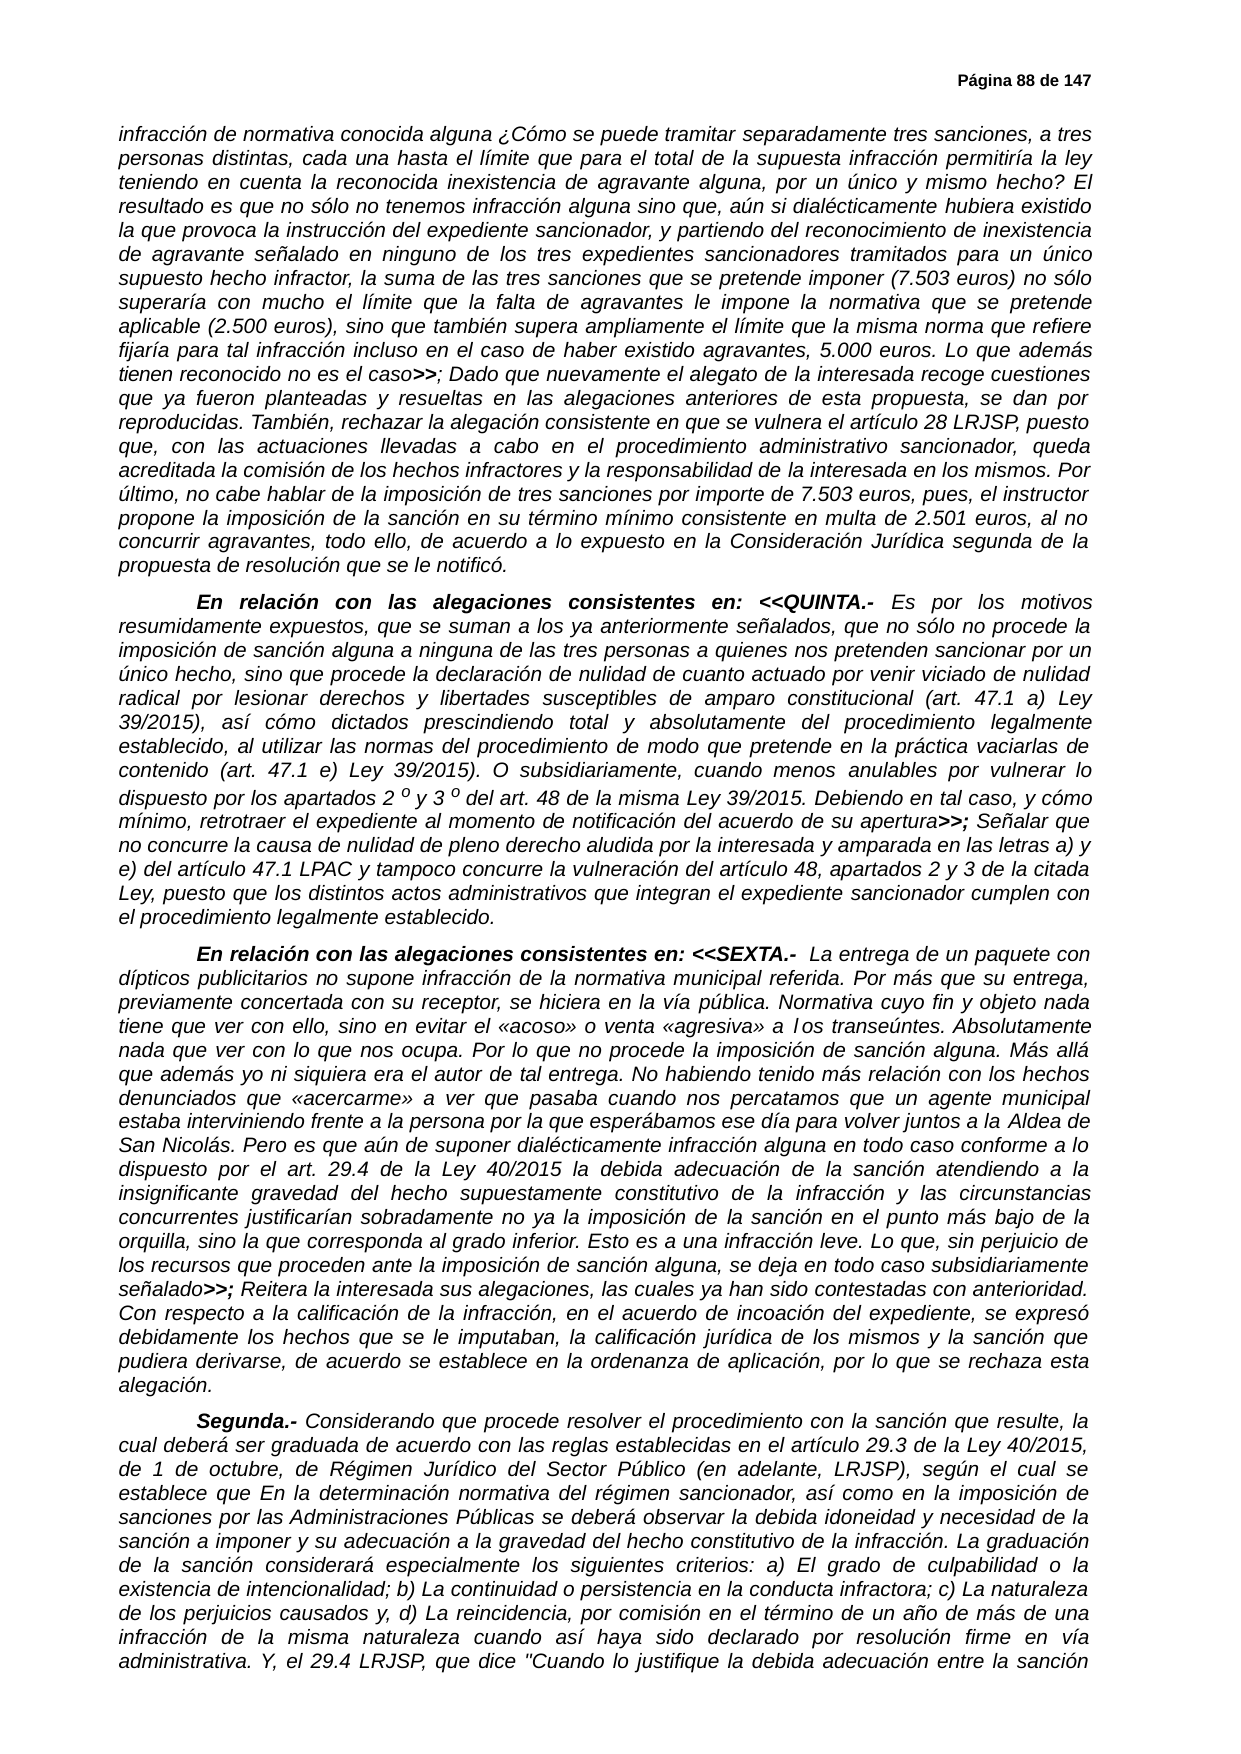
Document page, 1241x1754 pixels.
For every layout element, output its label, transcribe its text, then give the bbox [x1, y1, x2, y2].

text En relación con las alegaciones consistentes en: <<QUINTA.- Es por los motivos resumidamente expuestos, que se suman a los ya anteriormente señalados, que no sólo no procede la imposición de sanción alguna a ninguna de las tres personas a quienes nos pretenden sancionar por un único hecho, sino que procede la declaración de nulidad de cuanto actuado por venir viciado de nulidad radical por lesionar derechos y libertades susceptibles de amparo constitucional (art. 47.1 a) Ley 39/2015), así cómo dictados prescindiendo total y absolutamente del procedimiento legalmente establecido, al utilizar las normas del procedimiento de modo que pretende en la práctica vaciarlas de contenido (art. 47.1 e) Ley 39/2015). O subsidiariamente, cuando menos anulables por vulnerar lo dispuesto por los apartados 2 o y 3 o del art. 48 de la misma Ley 39/2015. Debiendo en tal caso, y cómo mínimo, retrotraer el expediente al momento de notificación del acuerdo de su apertura>>; Señalar que no concurre la causa de nulidad de pleno derecho aludida por la interesada y amparada en las letras a) y e) del artículo 47.1 LPAC y tampoco concurre la vulneración del artículo 48, apartados 2 y 3 de la citada Ley, puesto que los distintos actos administrativos que integran el expediente sancionador cumplen con el procedimiento legalmente establecido. [118, 590, 1092, 929]
text Segunda.- Considerando que procede resolver el procedimiento con la sanción que resulte, la cual deberá ser graduada de acuerdo con las reglas establecidas en el artículo 29.3 de la Ley 40/2015, de 1 de octubre, de Régimen Jurídico del Sector Público (en adelante, LRJSP), según el cual se establece que En la determinación normativa del régimen sancionador, así como en la imposición de sanciones por las Administraciones Públicas se deberá observar la debida idoneidad y necesidad de la sanción a imponer y su adecuación a la gravedad del hecho constitutivo de la infracción. La graduación de la sanción considerará especialmente los siguientes criterios: a) El grado de culpabilidad o la existencia de intencionalidad; b) La continuidad o persistencia en la conducta infractora; c) La naturaleza de los perjuicios causados y, d) La reincidencia, por comisión en el término de un año de más de una infracción de la misma naturaleza cuando así haya sido declarado por resolución firme en vía administrativa. Y, el 29.4 LRJSP, que dice "Cuando lo justifique la debida adecuación entre la sanción [118, 1409, 1092, 1673]
text infracción de normativa conocida alguna ¿Cómo se puede tramitar separadamente tres sanciones, a tres personas distintas, cada una hasta el límite que para el total de la supuesta infracción permitiría la ley teniendo en cuenta la reconocida inexistencia de agravante alguna, por un único y mismo hecho? El resultado es que no sólo no tenemos infracción alguna sino que, aún si dialécticamente hubiera existido la que provoca la instrucción del expediente sancionador, y partiendo del reconocimiento de inexistencia de agravante señalado en ninguno de los tres expedientes sancionadores tramitados para un único supuesto hecho infractor, la suma de las tres sanciones que se pretende imponer (7.503 euros) no sólo superaría con mucho el límite que la falta de agravantes le impone la normativa que se pretende aplicable (2.500 euros), sino que también supera ampliamente el límite que la misma norma que refiere fijaría para tal infracción incluso en el caso de haber existido agravantes, 5.000 euros. Lo que además tienen reconocido no es el caso>>; Dado que nuevamente el alegato de la interesada recoge cuestiones que ya fueron planteadas y resueltas en las alegaciones anteriores de esta propuesta, se dan por reproducidas. También, rechazar la alegación consistente en que se vulnera el artículo 28 LRJSP, puesto que, con las actuaciones llevadas a cabo en el procedimiento administrativo sancionador, queda acreditada la comisión de los hechos infractores y la responsabilidad de la interesada en los mismos. Por último, no cabe hablar de la imposición de tres sanciones por importe de 7.503 euros, pues, el instructor propone la imposición de la sanción en su término mínimo consistente en multa de 2.501 euros, al no concurrir agravantes, todo ello, de acuerdo a lo expuesto en la Consideración Jurídica segunda de la propuesta de resolución que se le notificó. [118, 122, 1092, 577]
text En relación con las alegaciones consistentes en: <<SEXTA.- La entrega de un paquete con dípticos publicitarios no supone infracción de la normativa municipal referida. Por más que su entrega, previamente concertada con su receptor, se hiciera en la vía pública. Normativa cuyo fin y objeto nada tiene que ver con ello, sino en evitar el «acoso» o venta «agresiva» a los transeúntes. Absolutamente nada que ver con lo que nos ocupa. Por lo que no procede la imposición de sanción alguna. Más allá que además yo ni siquiera era el autor de tal entrega. No habiendo tenido más relación con los hechos denunciados que «acercarme» a ver que pasaba cuando nos percatamos que un agente municipal estaba interviniendo frente a la persona por la que esperábamos ese día para volver juntos a la Aldea de San Nicolás. Pero es que aún de suponer dialécticamente infracción alguna en todo caso conforme a lo dispuesto por el art. 29.4 de la Ley 40/2015 la debida adecuación de la sanción atendiendo a la insignificante gravedad del hecho supuestamente constitutivo de la infracción y las circunstancias concurrentes justificarían sobradamente no ya la imposición de la sanción en el punto más bajo de la orquilla, sino la que corresponda al grado inferior. Esto es a una infracción leve. Lo que, sin perjuicio de los recursos que proceden ante la imposición de sanción alguna, se deja en todo caso subsidiariamente señalado>>; Reitera la interesada sus alegaciones, las cuales ya han sido contestadas con anterioridad. Con respecto a la calificación de la infracción, en el acuerdo de incoación del expediente, se expresó debidamente los hechos que se le imputaban, la calificación jurídica de los mismos y la sanción que pudiera derivarse, de acuerdo se establece en la ordenanza de aplicación, por lo que se rechaza esta alegación. [118, 942, 1092, 1397]
